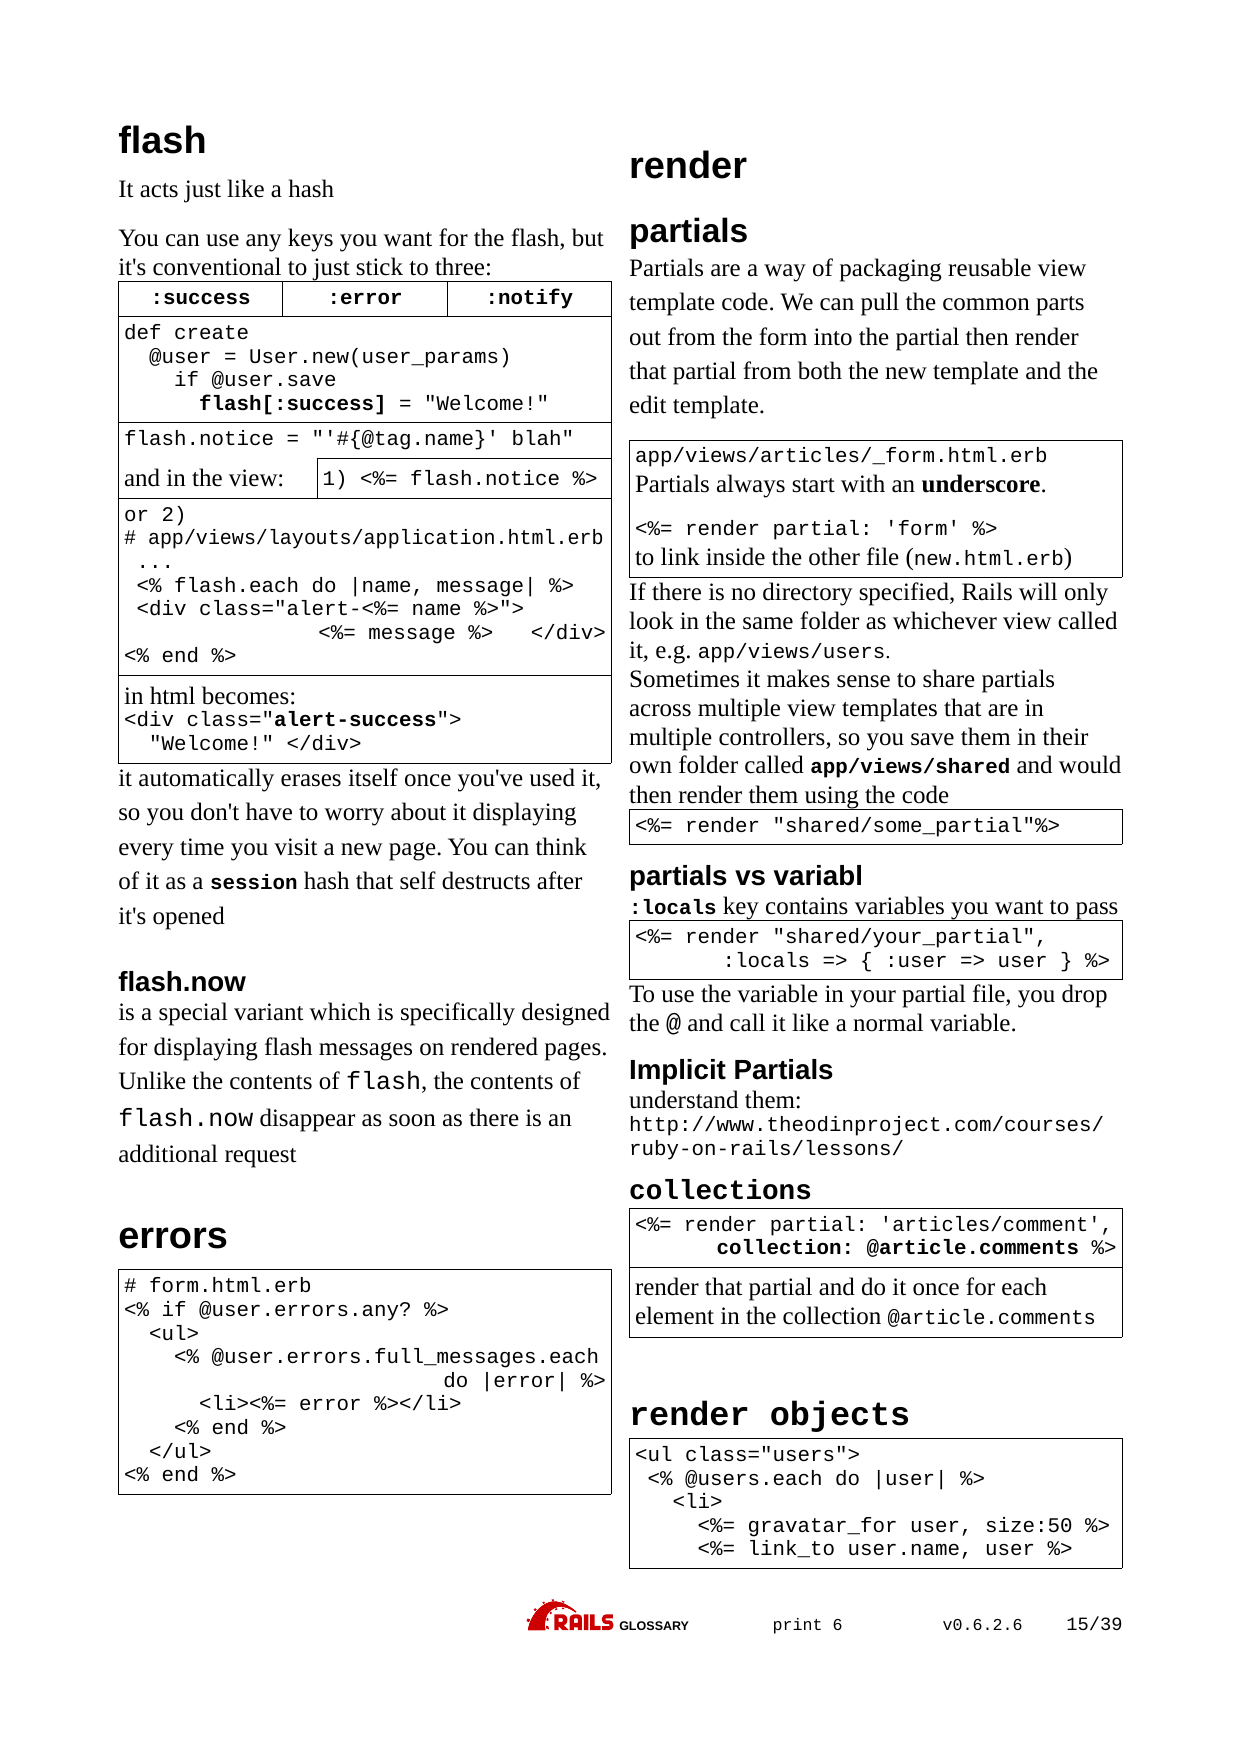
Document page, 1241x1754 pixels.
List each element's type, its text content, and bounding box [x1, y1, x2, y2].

table_header <ul class="users"> <% @users.each do |user| %> <li> <%= gravatar_for user, size:50 %> <%= link_to user.name, user %> [630, 1439, 1122, 1568]
subtitle partials vs variabl [629, 859, 1122, 891]
subtitle render objects [629, 1397, 1122, 1435]
table_cell render that partial and do it once for each element in the collection @article.comments [630, 1268, 1122, 1337]
text Sometimes it makes sense to share partials across multiple view templates that are in multiple controllers, so you save them in their own folder called app/views/shared and would then render them using the code [629, 664, 1122, 809]
table_header <%= render partial: 'articles/comment', collection: @article.comments %> [630, 1209, 1122, 1267]
table_header <%= render "shared/your_partial", :locals => { :user => user } %> [630, 921, 1122, 979]
text is a special variant which is specifically designed for displaying flash messages on rendered pages. Unlike the contents of flash, the contents of flash.now disappear as soon as there is an additional request [118, 997, 611, 1168]
subtitle flash [118, 118, 611, 162]
table_header def create @user = User.new(user_params) if @user.save flash[:success] = "Welcome!" [119, 317, 611, 422]
subtitle collections [629, 1176, 1122, 1208]
text You can use any keys you want for the flash, but it's conventional to just stick to three: [118, 223, 611, 281]
table_header <%= render "shared/some_partial"%> [630, 810, 1122, 844]
table_header :error [283, 282, 447, 316]
subtitle Implicit Partials [629, 1054, 1122, 1086]
subtitle errors [118, 1213, 611, 1257]
text understand them: [629, 1086, 1122, 1114]
subtitle flash.now [118, 965, 611, 997]
table_header # form.html.erb <% if @user.errors.any? %> <ul> <% @user.errors.full_messages.each do |error| %> <li><%= error %></li> <% end %> </ul> <% end %> [119, 1270, 611, 1494]
table_cell and in the view: [119, 458, 317, 498]
table_cell in html becomes: <div class="alert-success"> "Welcome!" </div> [119, 676, 611, 762]
table_header app/views/articles/_form.html.erb Partials always start with an underscore. <%= render partial: 'form' %> to link inside the other file (new.html.erb) [630, 441, 1122, 577]
text http://www.theodinproject.com/courses/ruby-on-rails/lessons/ [629, 1114, 1122, 1162]
text it automatically erases itself once you've used it, so you don't have to worry about it displaying every time you visit a new page. You can think of it as a session hash that self destructs after it's opened [118, 764, 611, 930]
table_cell 1) <%= flash.notice %> [318, 459, 611, 498]
table_cell flash.notice = "'#{@tag.name}' blah" [119, 423, 611, 457]
text To use the variable in your partial file, you drop the @ and call it like a normal variable. [629, 980, 1122, 1039]
subtitle partials [629, 211, 1122, 250]
text It acts just like a hash [118, 174, 611, 203]
table_cell or 2) # app/views/layouts/application.html.erb ... <% flash.each do |name, message| %> <div class="alert-<%= name %>"> <%= message %> </div> <% end %> [119, 499, 611, 675]
subtitle render [629, 143, 1122, 187]
text If there is no directory specified, Rails will only look in the same folder as whichever view called it, e.g. app/views/users. [629, 578, 1122, 664]
table_header :success [119, 282, 282, 316]
table_header :notify [448, 282, 611, 316]
text Partials are a way of packaging reusable view template code. We can pull the common parts out from the form into the partial then render that partial from both the new template and the edit template. [629, 253, 1122, 419]
text :locals key contains variables you want to pass [629, 891, 1122, 920]
